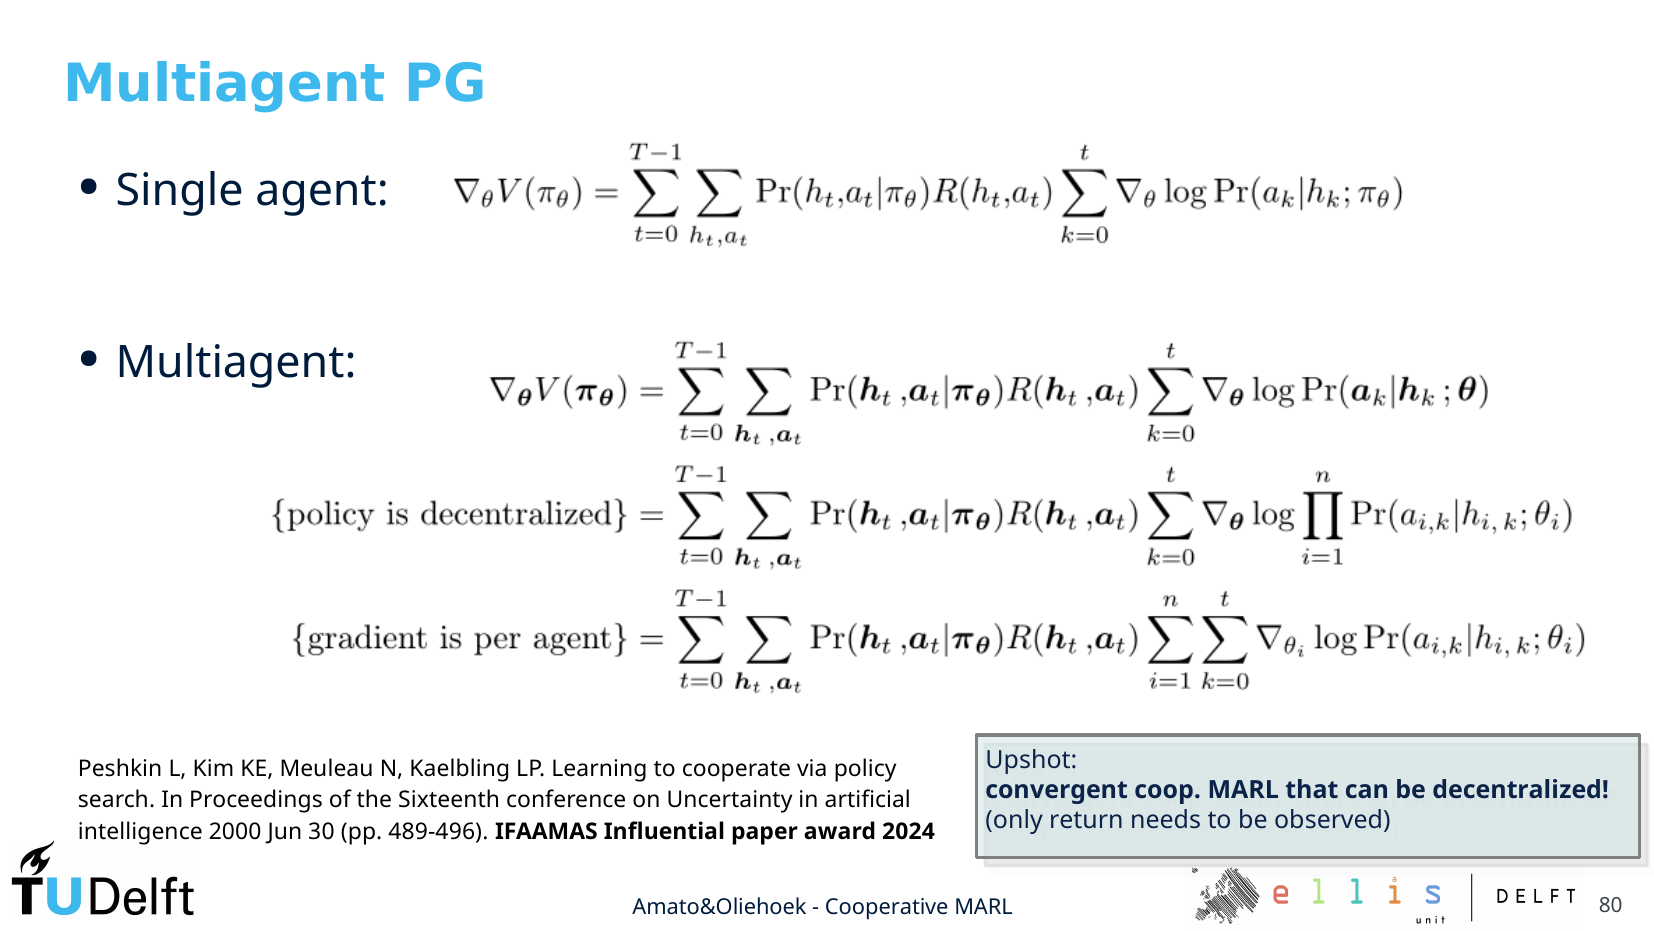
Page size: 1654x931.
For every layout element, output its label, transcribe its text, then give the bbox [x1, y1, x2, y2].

picture [11, 840, 195, 917]
text_box Peshkin L, Kim KE, Meuleau N, Kaelbling LP. Learning to cooperate via policy search. In Proceedings of the Sixteenth conference on Uncertainty in artificial intelligence 2000 Jun 30 (pp. 489-496). IFAAMAS Influential paper award 2024 [63, 749, 976, 849]
picture [1186, 863, 1580, 931]
title Multiagent PG [63, 12, 1571, 112]
picture [247, 130, 1594, 703]
text_box Upshot: convergent coop. MARL that can be decentralized! (only return needs to be observed) [976, 735, 1640, 858]
list Single agent: Multiagent: [63, 161, 1571, 749]
